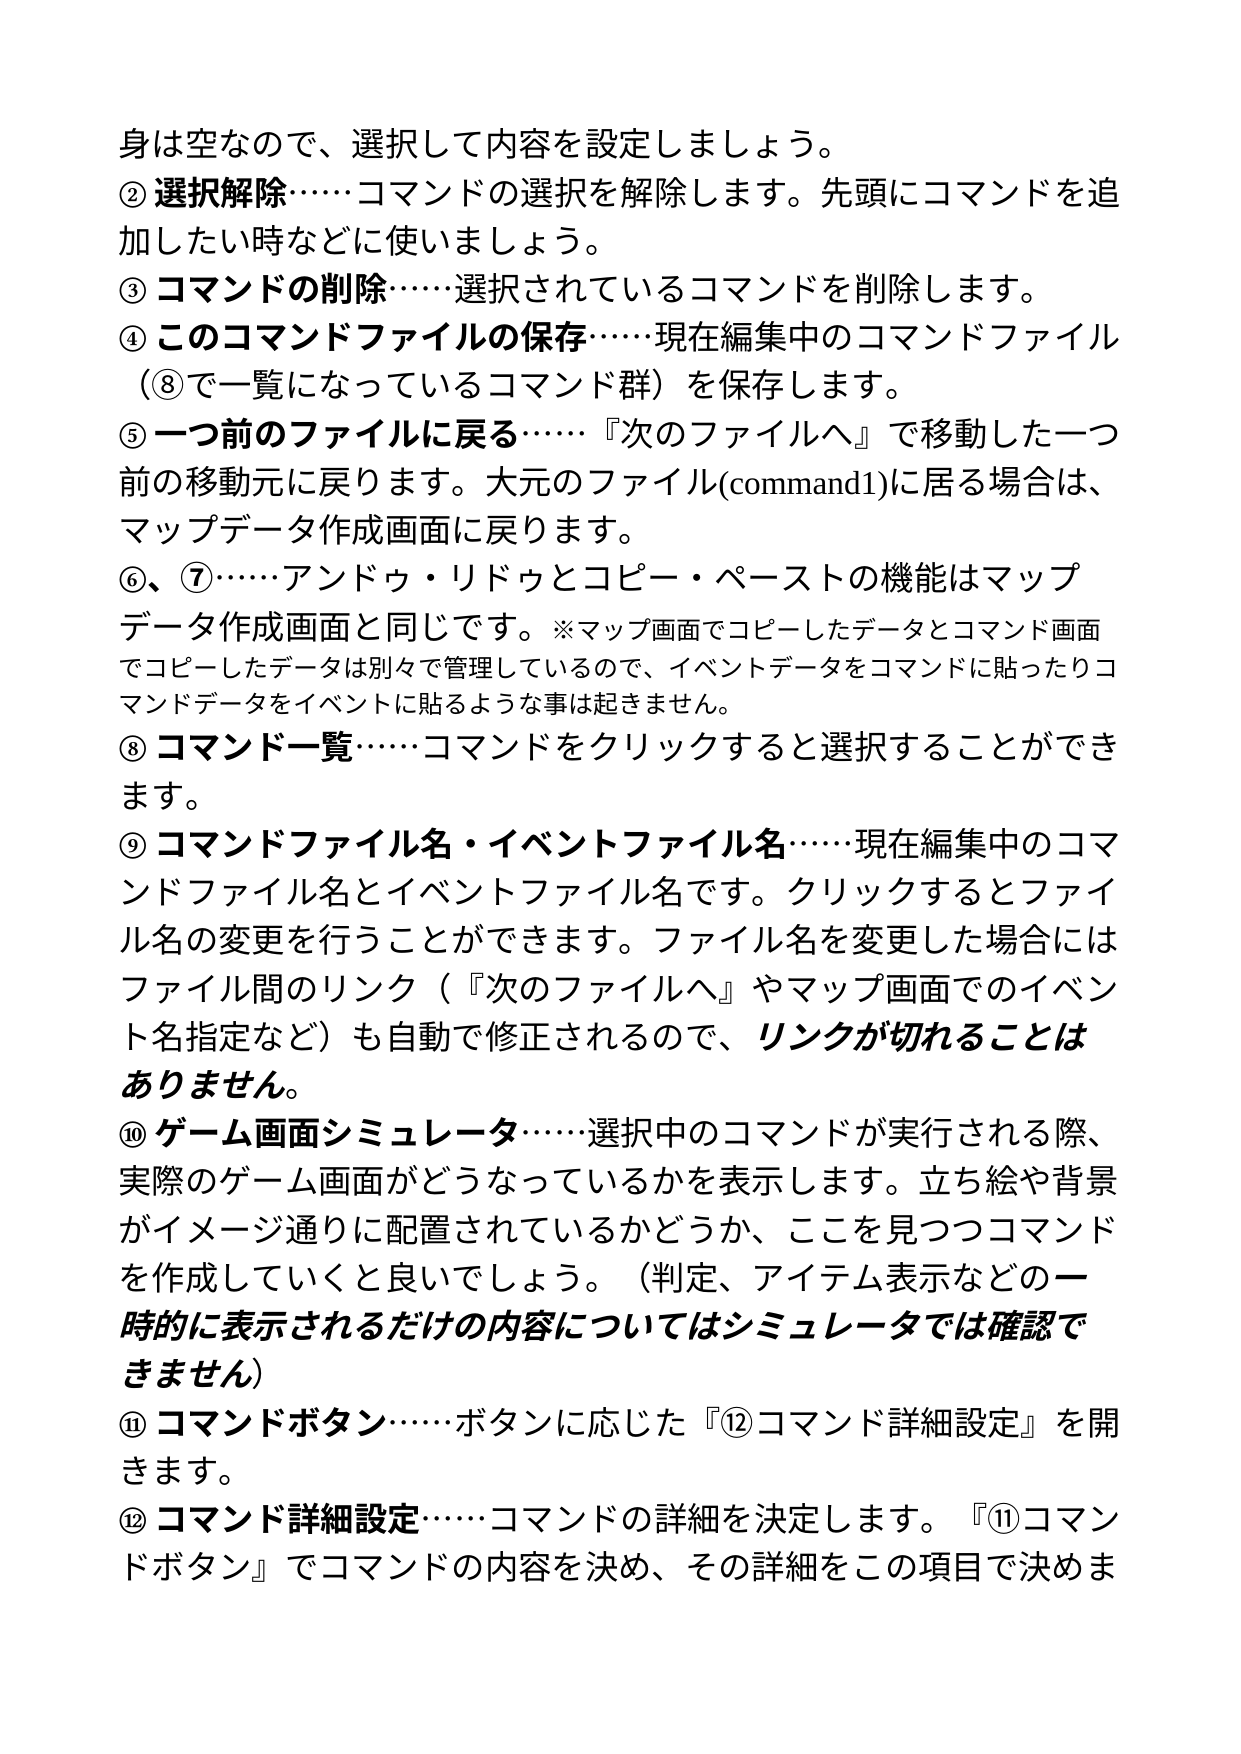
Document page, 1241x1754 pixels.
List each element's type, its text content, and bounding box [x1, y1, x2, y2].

text ⑤一つ前のファイルに戻る……『次のファイルへ』で移動した一つ前の移動元に戻ります。大元のファイル(command1)に居る場合は、マップデータ作成画面に戻ります。 [118, 407, 1122, 552]
text ⑫コマンド詳細設定……コマンドの詳細を決定します。『⑪コマンドボタン』でコマンドの内容を決め、その詳細をこの項目で決めま [118, 1493, 1122, 1589]
text 身は空なので、選択して内容を設定しましょう。 [118, 118, 1122, 166]
text ④このコマンドファイルの保存……現在編集中のコマンドファイル（⑧で一覧になっているコマンド群）を保存します。 [118, 311, 1122, 407]
text ⑧コマンド一覧……コマンドをクリックすると選択することができます。 [118, 721, 1122, 818]
text ③コマンドの削除……選択されているコマンドを削除します。 [118, 263, 1122, 311]
text ⑩ゲーム画面シミュレータ……選択中のコマンドが実行される際、実際のゲーム画面がどうなっているかを表示します。立ち絵や背景がイメージ通りに配置されているかどうか、ここを見つつコマンドを作成していくと良いでしょう。（判定、アイテム表示などの一時的に表示されるだけの内容についてはシミュレータでは確認できません） [118, 1107, 1122, 1396]
text ⑨コマンドファイル名・イベントファイル名……現在編集中のコマンドファイル名とイベントファイル名です。クリックするとファイル名の変更を行うことができます。ファイル名を変更した場合にはファイル間のリンク（『次のファイルへ』やマップ画面でのイベント名指定など）も自動で修正されるので、リンクが切れることはありません。 [118, 818, 1122, 1107]
text ②選択解除……コマンドの選択を解除します。先頭にコマンドを追加したい時などに使いましょう。 [118, 166, 1122, 263]
text ⑥、⑦……アンドゥ・リドゥとコピー・ペーストの機能はマップデータ作成画面と同じです。※マップ画面でコピーしたデータとコマンド画面でコピーしたデータは別々で管理しているので、イベントデータをコマンドに貼ったりコマンドデータをイベントに貼るような事は起きません。 [118, 552, 1122, 721]
text ⑪コマンドボタン……ボタンに応じた『⑫コマンド詳細設定』を開きます。 [118, 1396, 1122, 1493]
